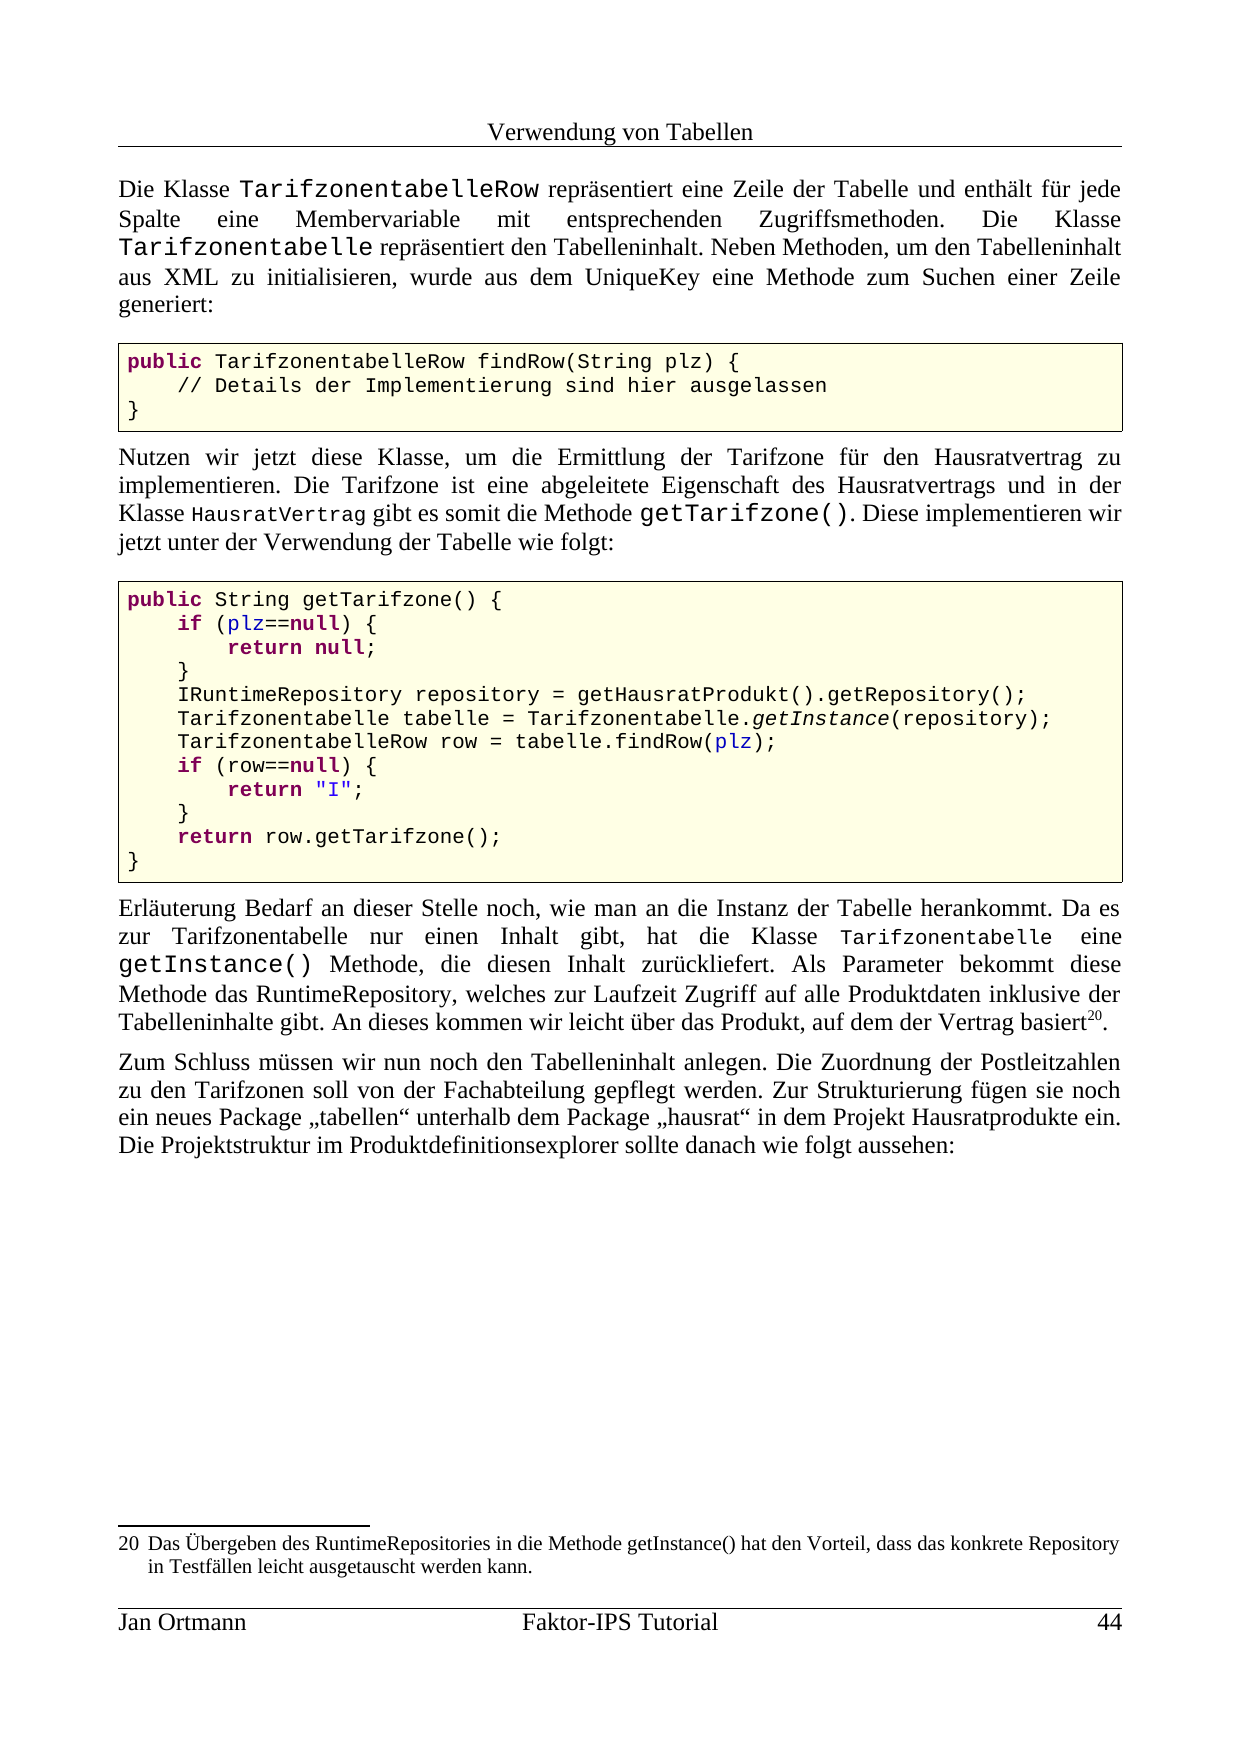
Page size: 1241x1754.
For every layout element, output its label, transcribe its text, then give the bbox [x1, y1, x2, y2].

text if (plz==null) { [127, 613, 1113, 637]
text Die Klasse TarifzonentabelleRow repräsentiert eine Zeile der Tabelle und enthält für jede Spalte eine Membervariable mit entsprechenden Zugriffsmethoden. Die Klasse Tarifzonentabelle repräsentiert den Tabelleninhalt. Neben Methoden, um den Tabelleninhalt aus XML zu initialisieren, wurde aus dem UniqueKey eine Methode zum Suchen einer Zeile generiert: [118, 175, 1122, 318]
text [118, 569, 1122, 580]
text Erläuterung Bedarf an dieser Stelle noch, wie man an die Instanz der Tabelle herankommt. Da es zur Tarifzonentabelle nur einen Inhalt gibt, hat die Klasse Tarifzonentabelle eine getInstance() Methode, die diesen Inhalt zurückliefert. Als Parameter bekommt diese Methode das RuntimeRepository, welches zur Laufzeit Zugriff auf alle Produktdaten inklusive der Tabelleninhalte gibt. An dieses kommen wir leicht über das Produkt, auf dem der Vertrag basiert. [118, 883, 1122, 1036]
text } [127, 399, 1113, 422]
text if (row==null) { [127, 755, 1113, 779]
text Das Übergeben des RuntimeRepositories in die Methode getInstance() hat den Vorteil, dass das konkrete Repository in Testfällen leicht ausgetauscht werden kann. [118, 1532, 1122, 1578]
text } [127, 802, 1113, 826]
text IRuntimeRepository repository = getHausratProdukt().getRepository(); [127, 684, 1113, 708]
text } [127, 849, 1113, 873]
text public TarifzonentabelleRow findRow(String plz) { [127, 351, 1113, 375]
text Zum Schluss müssen wir nun noch den Tabelleninhalt anlegen. Die Zuordnung der Postleitzahlen zu den Tarifzonen soll von der Fachabteilung gepflegt werden. Zur Strukturierung fügen sie noch ein neues Package „tabellen“ unterhalb dem Package „hausrat“ in dem Projekt Hausratprodukte ein. Die Projektstruktur im Produktdefinitionsexplorer sollte danach wie folgt aussehen: [118, 1048, 1122, 1159]
text return "I"; [127, 779, 1113, 802]
text // Details der Implementierung sind hier ausgelassen [127, 375, 1113, 399]
text return null; [127, 637, 1113, 660]
text Nutzen wir jetzt diese Klasse, um die Ermittlung der Tarifzone für den Hausratvertrag zu implementieren. Die Tarifzone ist eine abgeleitete Eigenschaft des Hausratvertrags und in der Klasse HausratVertrag gibt es somit die Methode getTarifzone(). Diese implementieren wir jetzt unter der Verwendung der Tabelle wie folgt: [118, 432, 1122, 556]
text Tarifzonentabelle tabelle = Tarifzonentabelle.getInstance(repository); [127, 708, 1113, 731]
text return row.getTarifzone(); [127, 826, 1113, 849]
text } [127, 660, 1113, 684]
text [118, 331, 1122, 342]
text public String getTarifzone() { [127, 589, 1113, 613]
text TarifzonentabelleRow row = tabelle.findRow(plz); [127, 731, 1113, 755]
text [119, 344, 1122, 431]
text [119, 582, 1122, 882]
